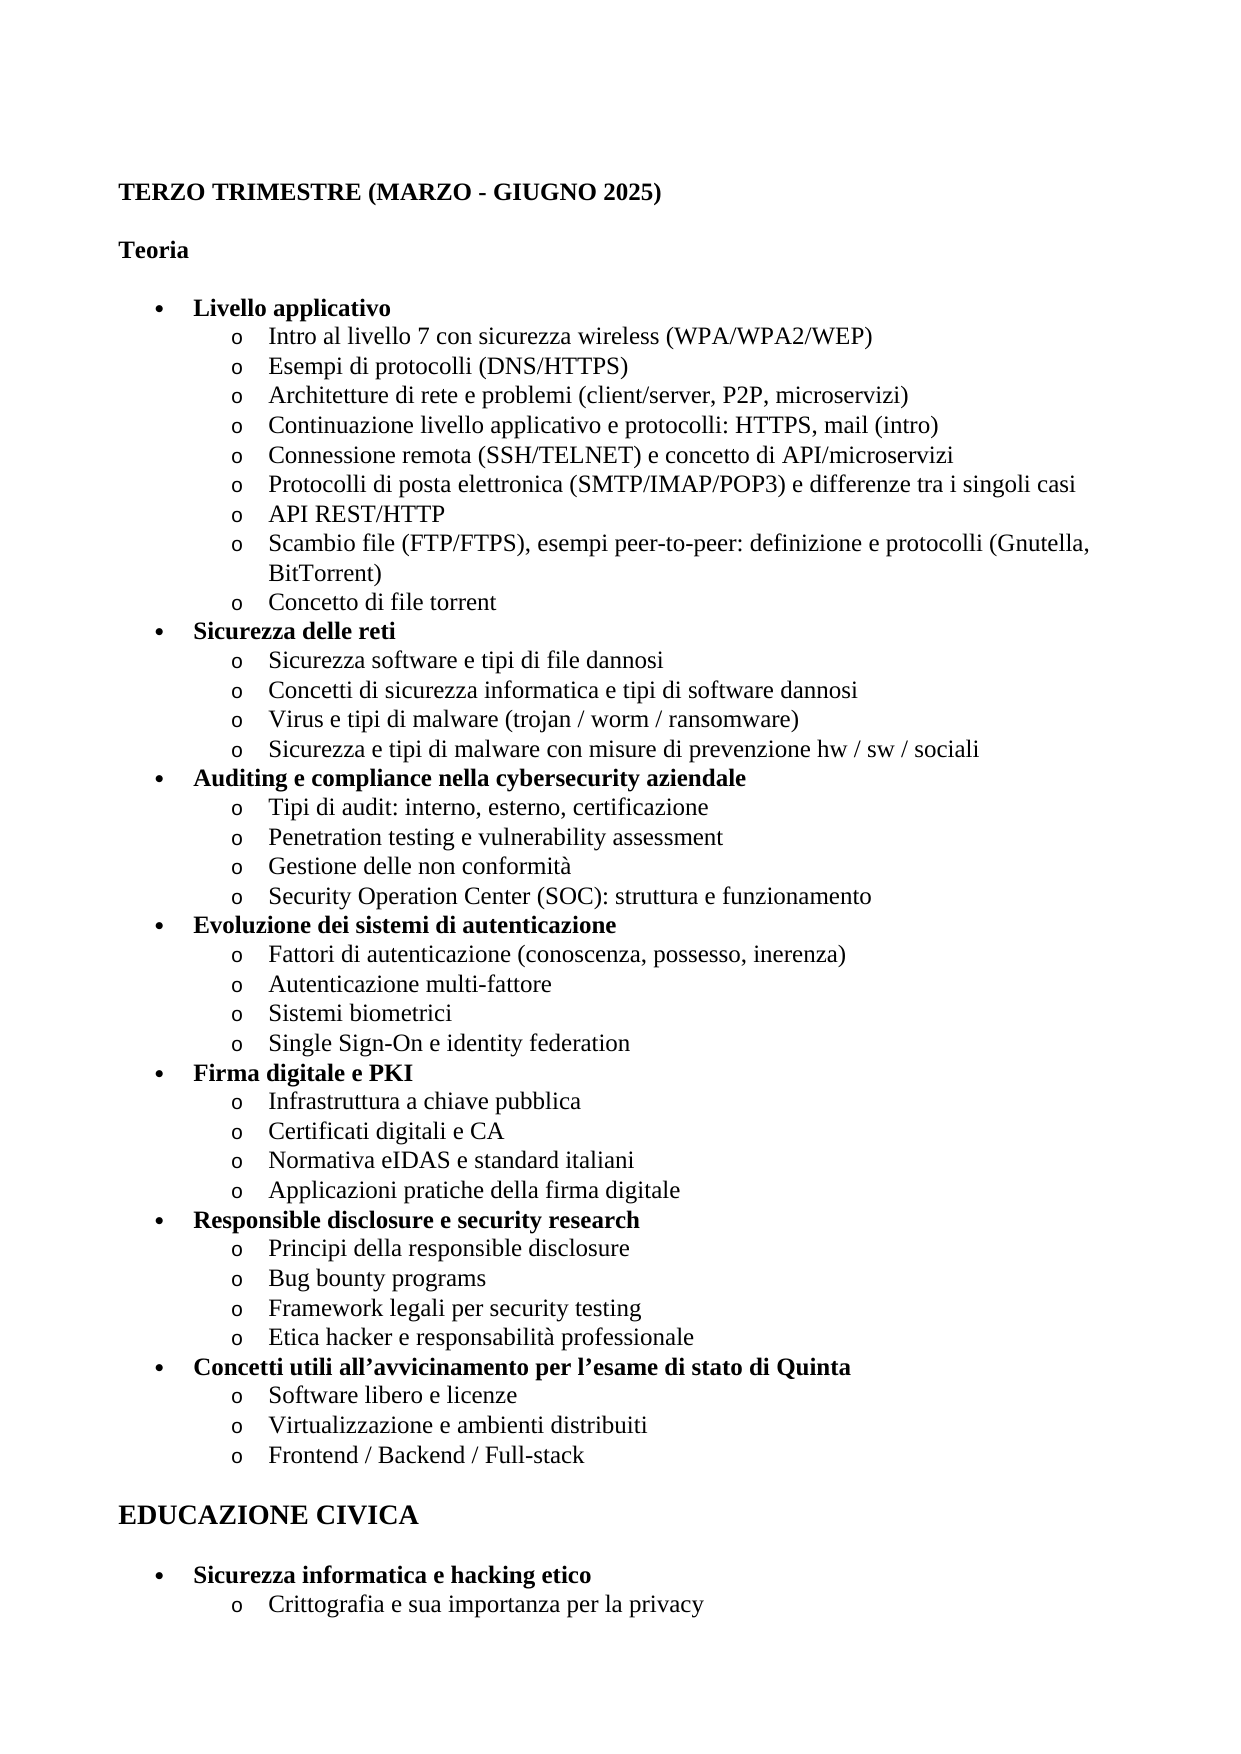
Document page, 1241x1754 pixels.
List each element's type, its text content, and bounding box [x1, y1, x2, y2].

list Autenticazione multi-fattore [231, 969, 1122, 998]
list Intro al livello 7 con sicurezza wireless (WPA/WPA2/WEP) [231, 321, 1122, 351]
list Virus e tipi di malware (trojan / worm / ransomware) [231, 704, 1122, 734]
list Responsible disclosure e security research [156, 1205, 1122, 1233]
list Firma digitale e PKI [156, 1058, 1122, 1086]
list Etica hacker e responsabilità professionale [231, 1322, 1122, 1352]
list Continuazione livello applicativo e protocolli: HTTPS, mail (intro) [231, 410, 1122, 440]
subtitle TERZO TRIMESTRE (MARZO - GIUGNO 2025) [118, 177, 1122, 206]
list Penetration testing e vulnerability assessment [231, 822, 1122, 851]
list Single Sign-On e identity federation [231, 1028, 1122, 1058]
list Sicurezza e tipi di malware con misure di prevenzione hw / sw / sociali [231, 734, 1122, 763]
list Software libero e licenze [231, 1381, 1122, 1410]
list API REST/HTTP [231, 499, 1122, 528]
list Livello applicativo [156, 293, 1122, 321]
list Protocolli di posta elettronica (SMTP/IMAP/POP3) e differenze tra i singoli casi [231, 469, 1122, 499]
list Concetto di file torrent [231, 587, 1122, 616]
list Connessione remota (SSH/TELNET) e concetto di API/microservizi [231, 440, 1122, 469]
list Normativa eIDAS e standard italiani [231, 1146, 1122, 1175]
list Security Operation Center (SOC): struttura e funzionamento [231, 881, 1122, 911]
list Crittografia e sua importanza per la privacy [231, 1589, 1122, 1618]
list Applicazioni pratiche della firma digitale [231, 1175, 1122, 1205]
list Concetti di sicurezza informatica e tipi di software dannosi [231, 675, 1122, 704]
list Auditing e compliance nella cybersecurity aziendale [156, 763, 1122, 792]
list Sicurezza software e tipi di file dannosi [231, 645, 1122, 675]
list Principi della responsible disclosure [231, 1233, 1122, 1263]
subtitle EDUCAZIONE CIVICA [118, 1498, 1122, 1531]
list Tipi di audit: interno, esterno, certificazione [231, 792, 1122, 822]
list Frontend / Backend / Full-stack [231, 1440, 1122, 1469]
list Virtualizzazione e ambienti distribuiti [231, 1410, 1122, 1440]
list Scambio file (FTP/FTPS), esempi peer-to-peer: definizione e protocolli (Gnutella, BitTorrent) [231, 528, 1122, 587]
list Infrastruttura a chiave pubblica [231, 1086, 1122, 1116]
list Certificati digitali e CA [231, 1116, 1122, 1146]
list Esempi di protocolli (DNS/HTTPS) [231, 351, 1122, 381]
list Architetture di rete e problemi (client/server, P2P, microservizi) [231, 381, 1122, 410]
list Concetti utili all’avvicinamento per l’esame di stato di Quinta [156, 1352, 1122, 1381]
list Framework legali per security testing [231, 1293, 1122, 1322]
text Teoria [118, 235, 1122, 263]
list Gestione delle non conformità [231, 851, 1122, 881]
list Fattori di autenticazione (conoscenza, possesso, inerenza) [231, 939, 1122, 969]
list Evoluzione dei sistemi di autenticazione [156, 911, 1122, 939]
list Sistemi biometrici [231, 998, 1122, 1028]
list Sicurezza delle reti [156, 616, 1122, 645]
list Sicurezza informatica e hacking etico [156, 1560, 1122, 1589]
list Bug bounty programs [231, 1263, 1122, 1293]
